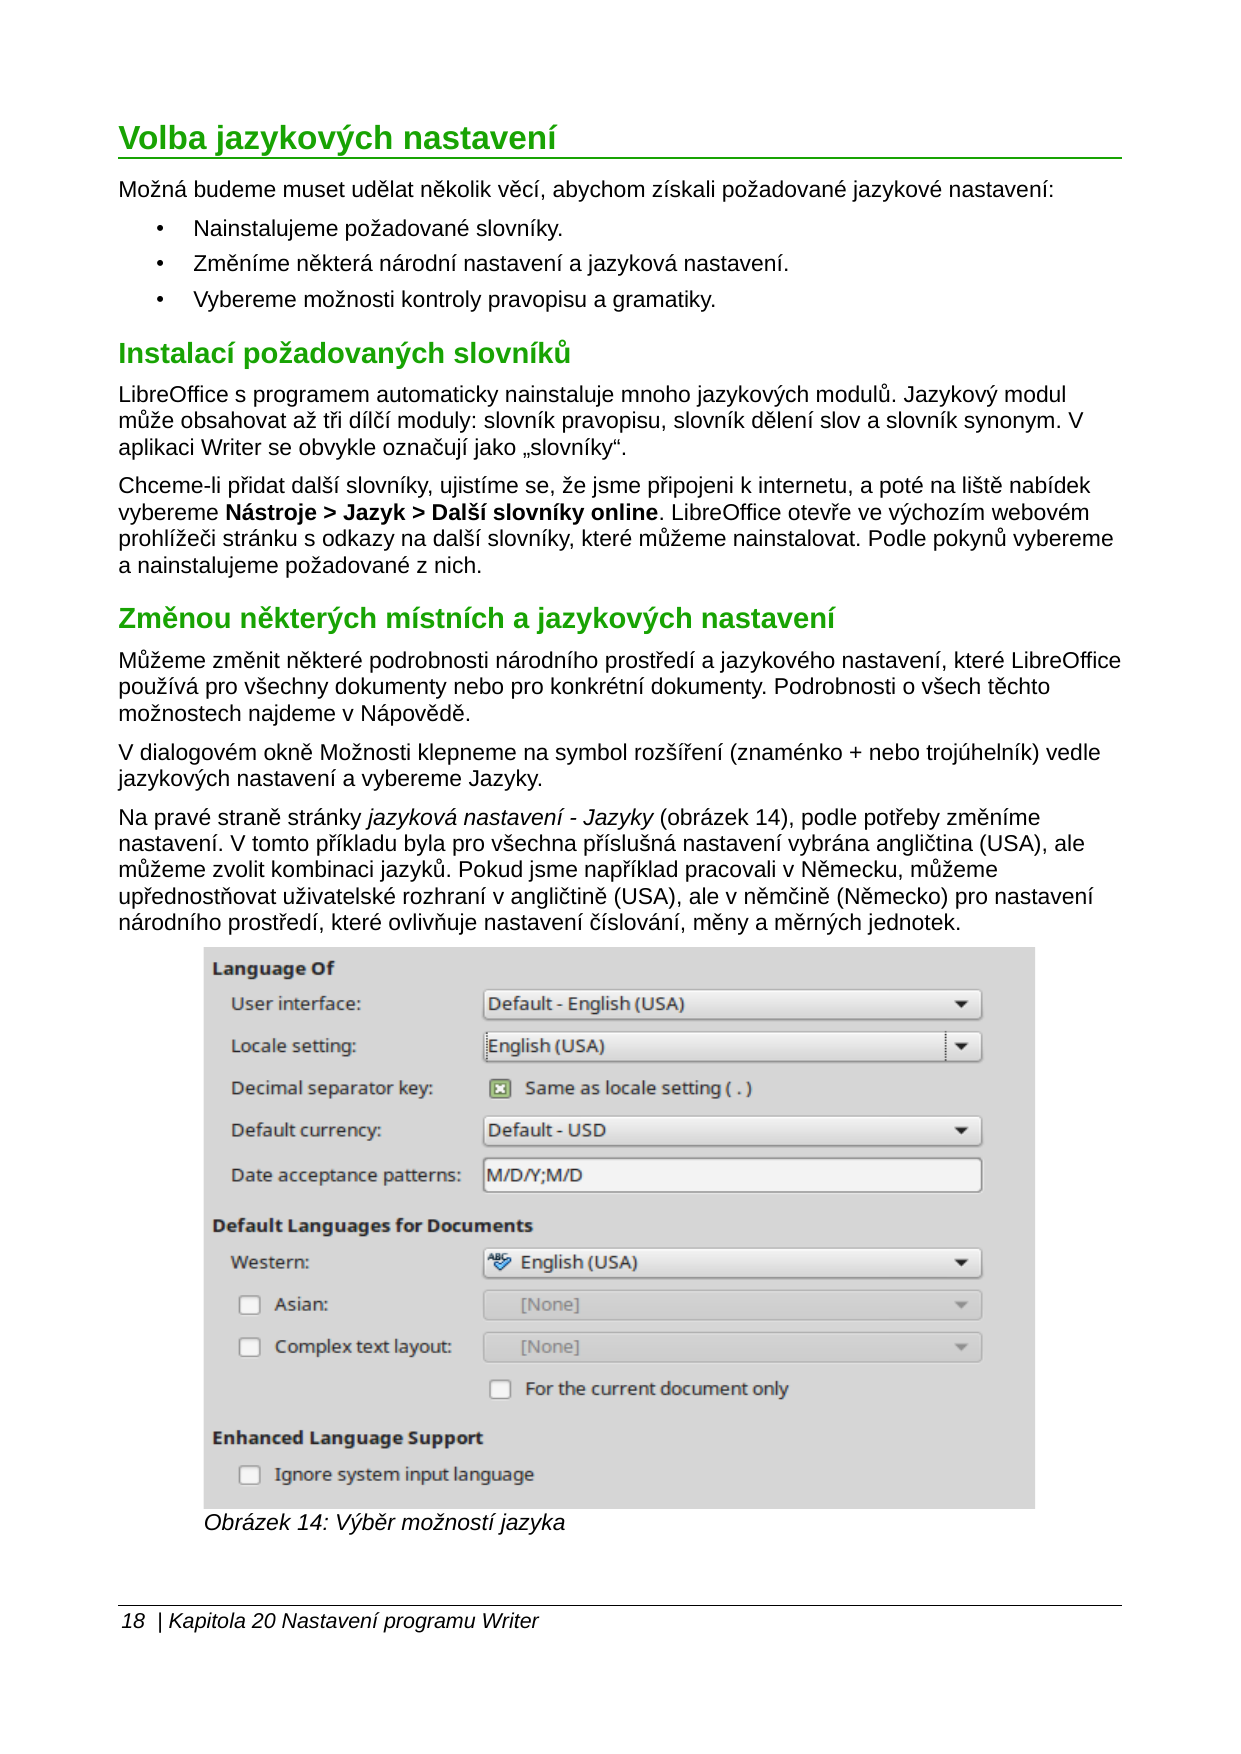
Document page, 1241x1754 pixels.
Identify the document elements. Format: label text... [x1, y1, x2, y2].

list Změníme některá národní nastavení a jazyková nastavení. [156, 250, 1122, 277]
list Nainstalujeme požadované slovníky. [156, 215, 1122, 242]
picture [203, 947, 1036, 1509]
text V dialogovém okně Možnosti klepneme na symbol rozšíření (znaménko + nebo trojúhelník) vedle jazykových nastavení a vybereme Jazyky. [118, 738, 1122, 791]
text Můžeme změnit některé podrobnosti národního prostředí a jazykového nastavení, které LibreOffice používá pro všechny dokumenty nebo pro konkrétní dokumenty. Podrobnosti o všech těchto možnostech najdeme v Nápovědě. [118, 647, 1122, 726]
text LibreOffice s programem automaticky nainstaluje mnoho jazykových modulů. Jazykový modul může obsahovat až tři dílčí moduly: slovník pravopisu, slovník dělení slov a slovník synonym. V aplikaci Writer se obvykle označují jako „slovníky“. [118, 381, 1122, 460]
text Na pravé straně stránky jazyková nastavení - Jazyky (obrázek 14), podle potřeby změníme nastavení. V tomto příkladu byla pro všechna příslušná nastavení vybrána angličtina (USA), ale můžeme zvolit kombinaci jazyků. Pokud jsme například pracovali v Německu, můžeme upřednostňovat uživatelské rozhraní v angličtině (USA), ale v němčině (Německo) pro nastavení národního prostředí, které ovlivňuje nastavení číslování, měny a měrných jednotek. [118, 804, 1122, 935]
subtitle Volba jazykových nastavení [118, 118, 1122, 157]
list Vybereme možnosti kontroly pravopisu a gramatiky. [156, 286, 1122, 312]
text Chceme-li přidat další slovníky, ujistíme se, že jsme připojeni k internetu, a poté na liště nabídek vybereme Nástroje > Jazyk > Další slovníky online. LibreOffice otevře ve výchozím webovém prohlížeči stránku s odkazy na další slovníky, které můžeme nainstalovat. Podle pokynů vybereme a nainstalujeme požadované z nich. [118, 472, 1122, 578]
subtitle Změnou některých místních a jazykových nastavení [118, 602, 1122, 635]
list Možná budeme muset udělat několik věcí, abychom získali požadované jazykové nastavení: [118, 176, 1122, 203]
text Obrázek 14: Výběr možností jazyka [204, 1509, 1037, 1535]
subtitle Instalací požadovaných slovníků [118, 336, 1122, 369]
